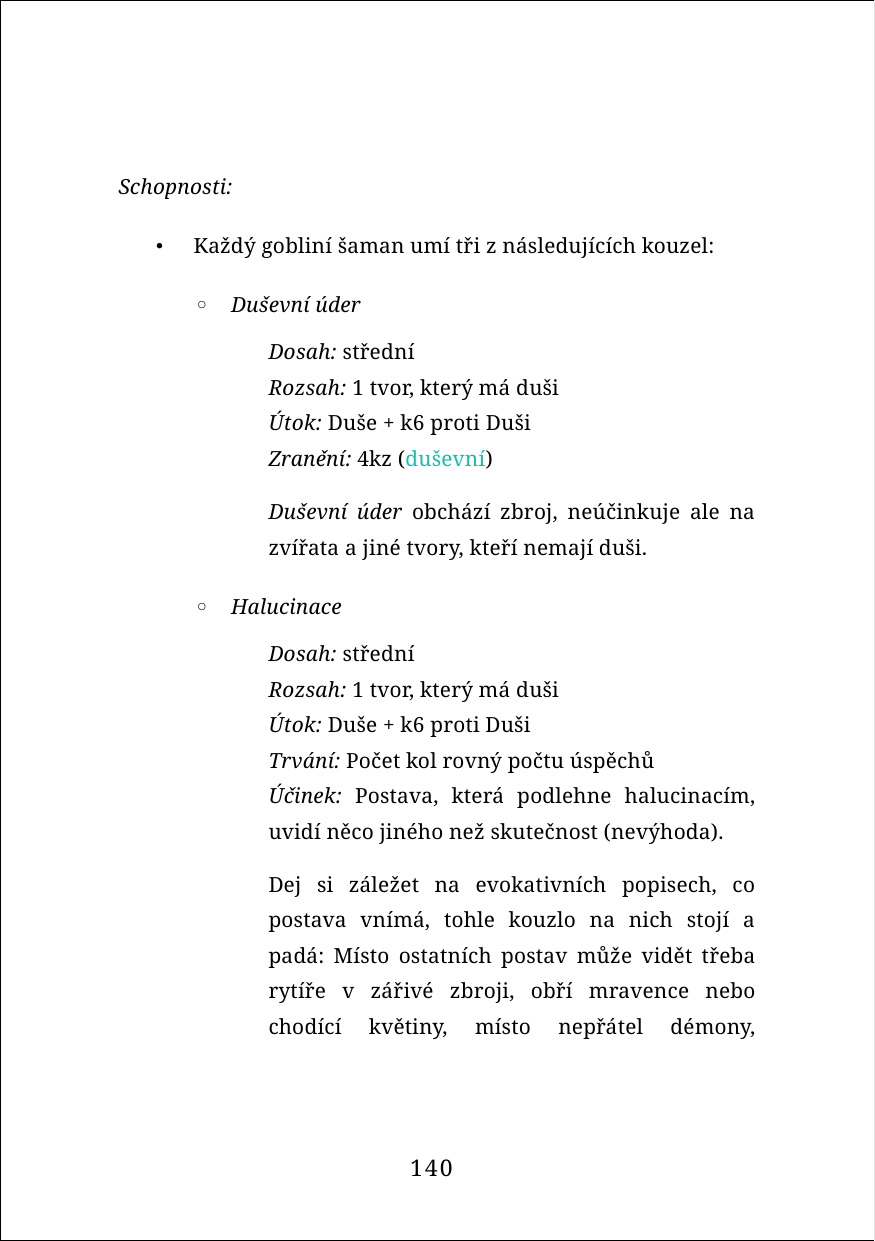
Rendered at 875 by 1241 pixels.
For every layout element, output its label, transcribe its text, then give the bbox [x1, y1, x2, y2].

list Dosah: střední Rozsah: 1 tvor, který má duši Útok: Duše + k6 proti Duši Trvání: Počet kol rovný počtu úspěchů Účinek: Postava, která podlehne halucinacím, uvidí něco jiného než skutečnost (nevýhoda). [231, 639, 756, 845]
list Duševní úder [193, 290, 756, 318]
list Dosah: střední Rozsah: 1 tvor, který má duši Útok: Duše + k6 proti Duši Zranění: 4kz (duševní) [231, 337, 756, 472]
list Dej si záležet na evokativních popisech, co postava vnímá, tohle kouzlo na nich stojí a padá: Místo ostatních postav může vidět třeba rytíře v zářivé zbroji, obří mravence nebo chodící květiny, místo nepřátel démony, [231, 870, 756, 1041]
text Schopnosti: [118, 172, 756, 200]
list Halucinace [193, 592, 756, 620]
list Duševní úder obchází zbroj, neúčinkuje ale na zvířata a jiné tvory, kteří nemají duši. [231, 497, 756, 561]
list Každý gobliní šaman umí tři z následujících kouzel: [156, 231, 756, 259]
